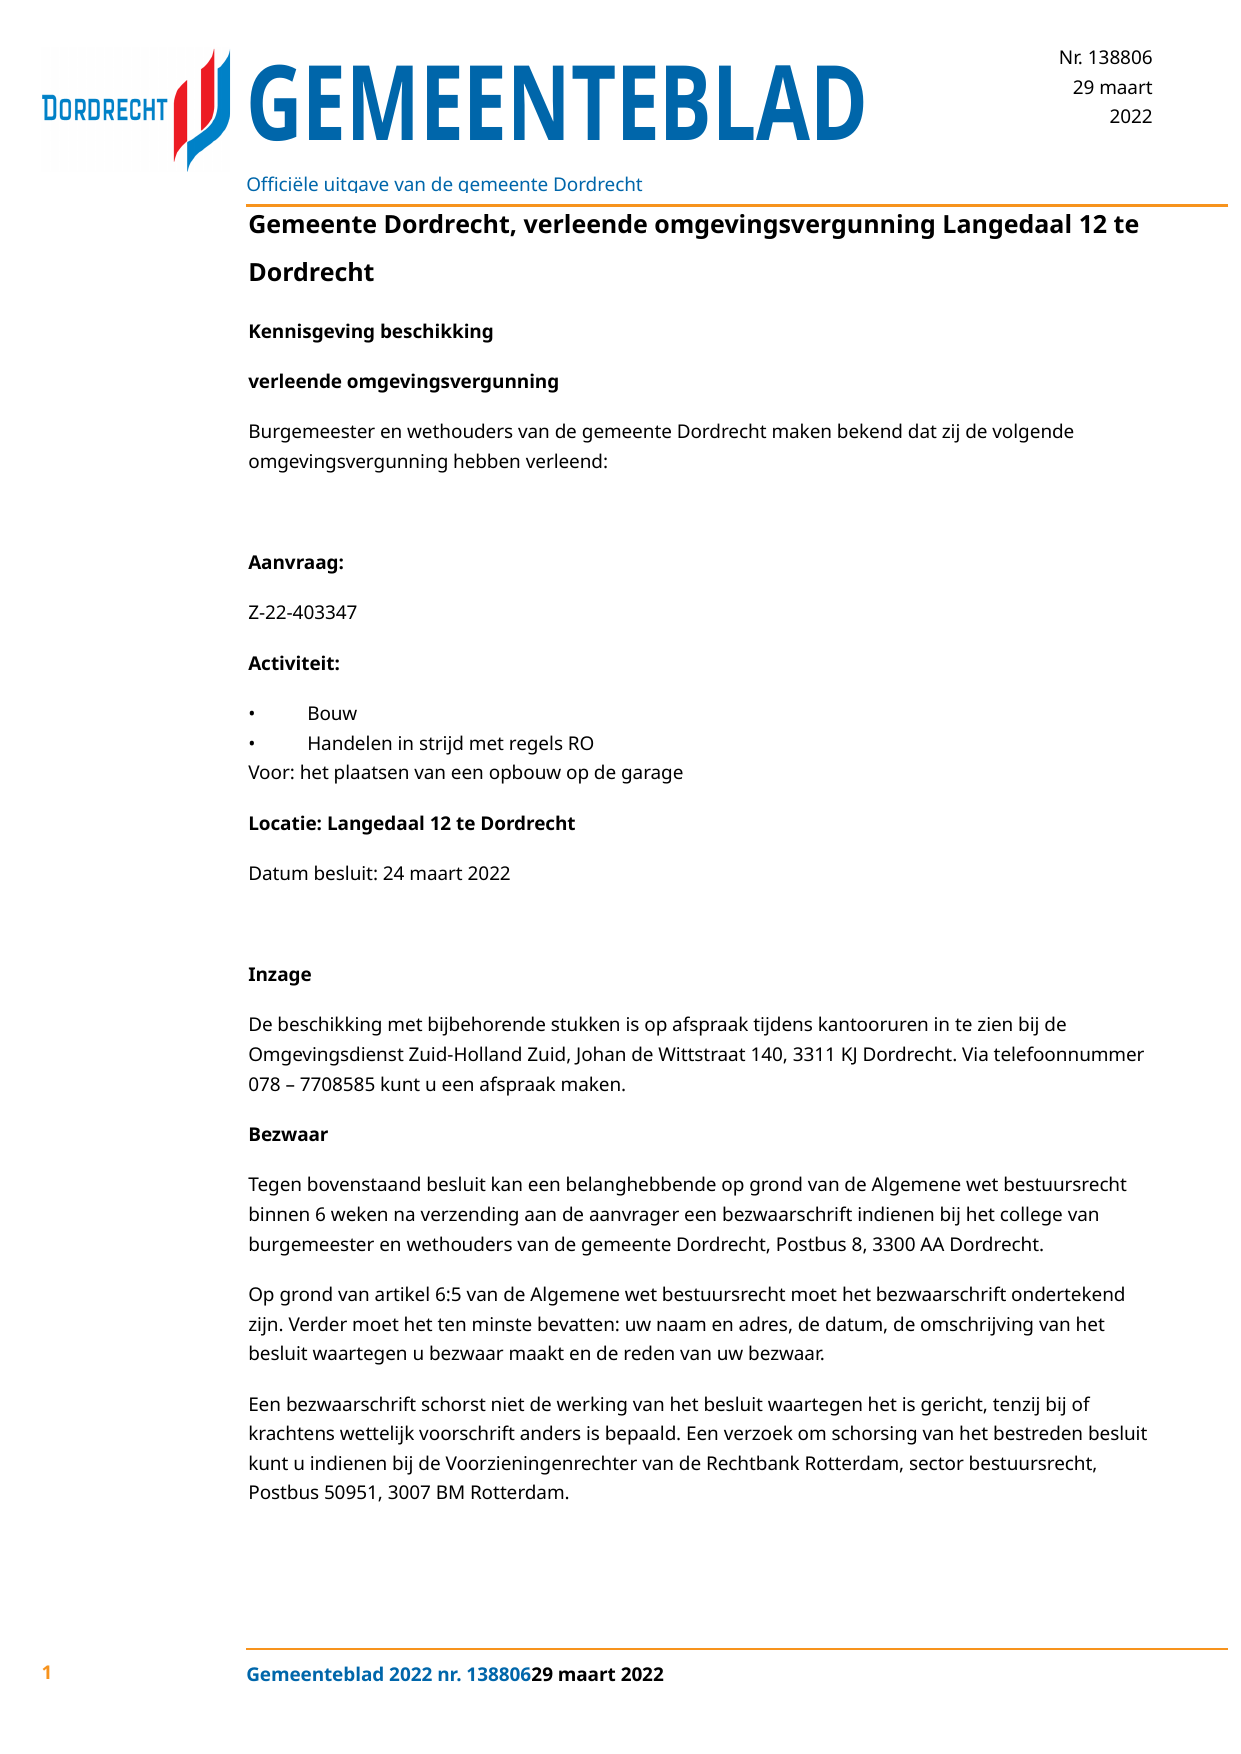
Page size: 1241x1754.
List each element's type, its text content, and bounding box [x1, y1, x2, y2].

picture [41, 47, 231, 172]
text De beschikking met bijbehorende stukken is op afspraak tijdens kantooruren in te zien bij de Omgevingsdienst Zuid-Holland Zuid, Johan de Wittstraat 140, 3311 KJ Dordrecht. Via telefoonnummer 078 – 7708585 kunt u een afspraak maken. [248, 1012, 1152, 1097]
text Aanvraag: [248, 549, 1152, 575]
text Kennisgeving beschikking [248, 318, 1152, 344]
text Locatie: Langedaal 12 te Dordrecht [248, 810, 1152, 836]
text Een bezwaarschrift schorst niet de werking van het besluit waartegen het is gericht, tenzij bij of krachtens wettelijk voorschrift anders is bepaald. Een verzoek om schorsing van het bestreden besluit kunt u indienen bij de Voorzieningenrechter van de Rechtbank Rotterdam, sector bestuursrecht, Postbus 50951, 3007 BM Rotterdam. [248, 1391, 1152, 1505]
text Inzage [248, 961, 1152, 987]
list Bouw [248, 700, 1152, 726]
text verleende omgevingsvergunning [248, 368, 1152, 394]
text Datum besluit: 24 maart 2022 [248, 860, 1152, 886]
list Handelen in strijd met regels RO [248, 730, 1152, 756]
text Op grond van artikel 6:5 van de Algemene wet bestuursrecht moet het bezwaarschrift ondertekend zijn. Verder moet het ten minste bevatten: uw naam en adres, de datum, de omschrijving van het besluit waartegen u bezwaar maakt en de reden van uw bezwaar. [248, 1281, 1152, 1366]
text Burgemeester en wethouders van de gemeente Dordrecht maken bekend dat zij de volgende omgevingsvergunning hebben verleend: [248, 419, 1152, 474]
text Activiteit: [248, 650, 1152, 676]
text Voor: het plaatsen van een opbouw op de garage [248, 759, 1152, 785]
text Gemeente Dordrecht, verleende omgevingsvergunning Langedaal 12 te Dordrecht [248, 207, 1152, 288]
text Tegen bovenstaand besluit kan een belanghebbende op grond van de Algemene wet bestuursrecht binnen 6 weken na verzending aan de aanvrager een bezwaarschrift indienen bij het college van burgemeester en wethouders van de gemeente Dordrecht, Postbus 8, 3300 AA Dordrecht. [248, 1172, 1152, 1257]
text Z-22-403347 [248, 599, 1152, 625]
text Bezwaar [248, 1121, 1152, 1147]
